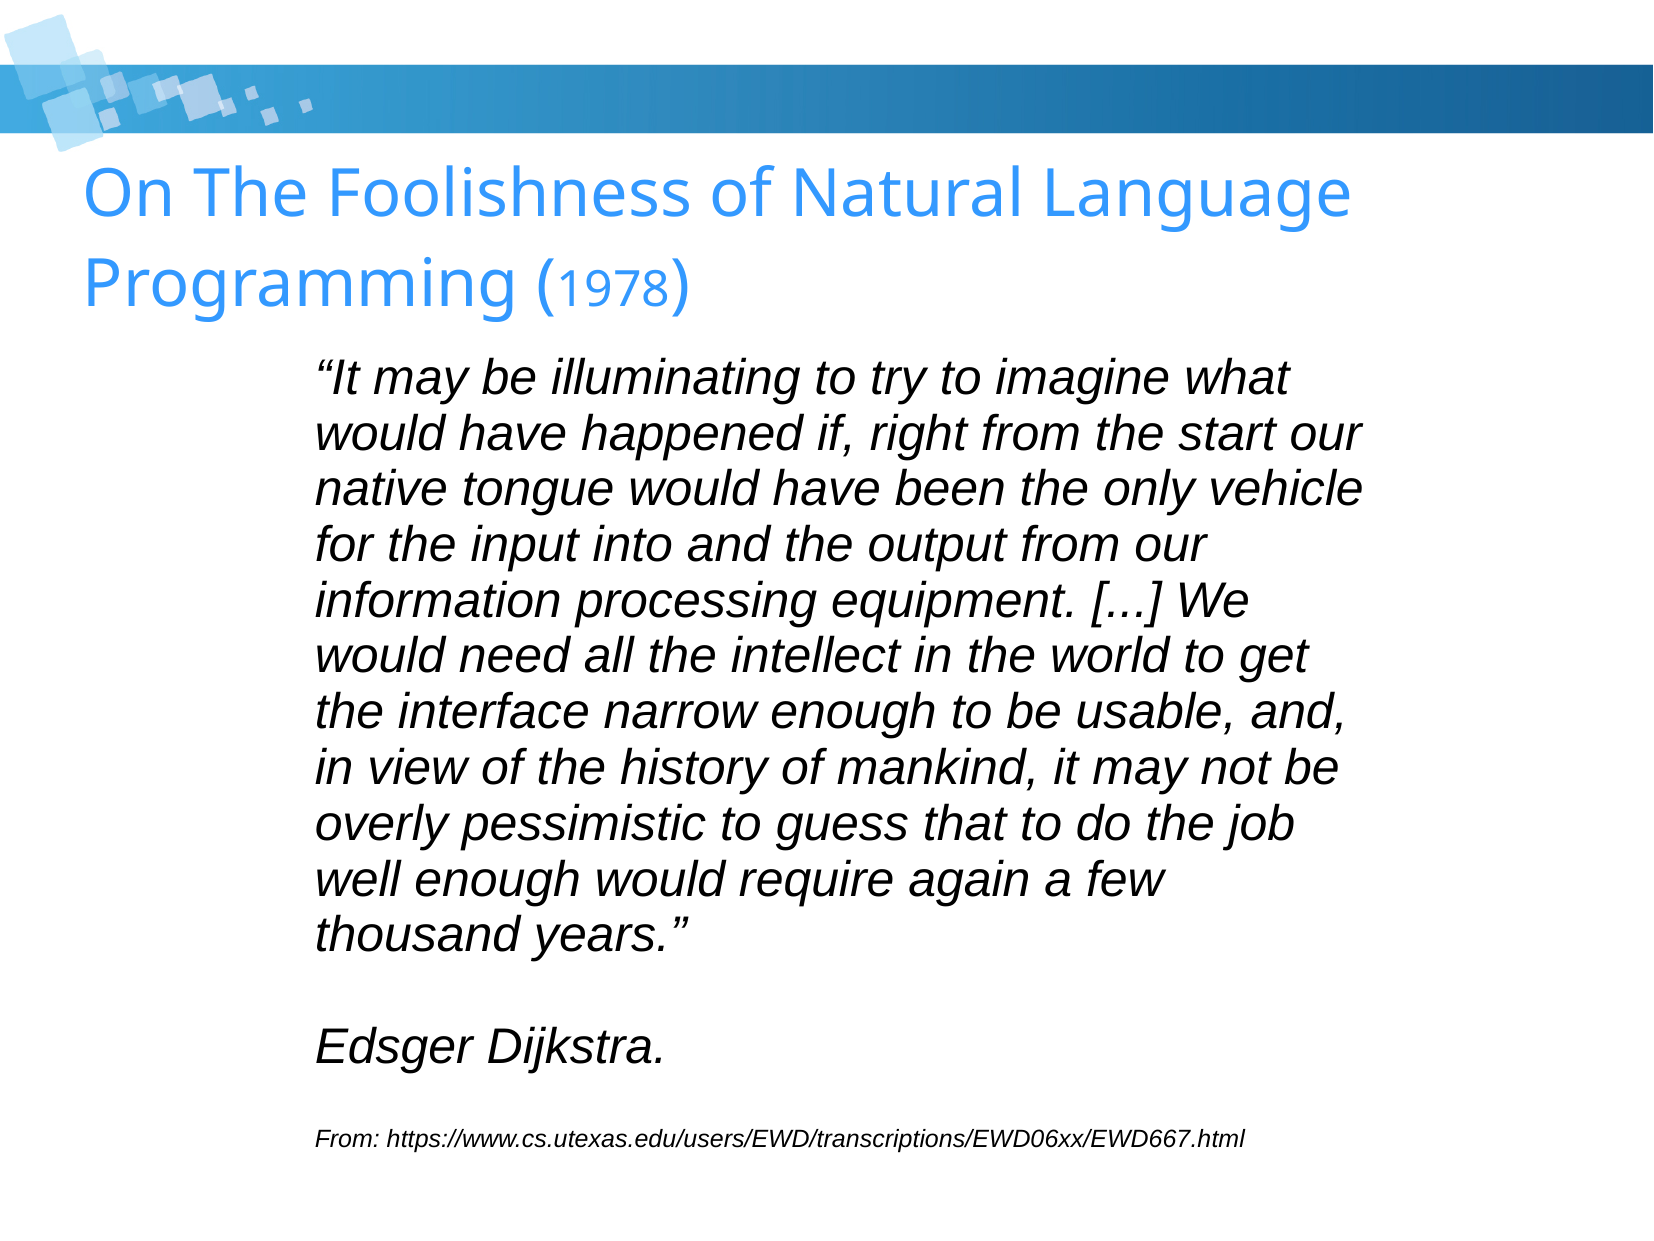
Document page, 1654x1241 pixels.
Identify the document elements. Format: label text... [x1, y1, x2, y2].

text_box “It may be illuminating to try to imagine what would have happened if, right from the start our native tongue would have been the only vehicle for the input into and the output from our information processing equipment. [...] We would need all the intellect in the world to get the interface narrow enough to be usable, and, in view of the history of mankind, it may not be overly pessimistic to guess that to do the job well enough would require again a few thousand years.” Edsger Dijkstra. From: https://www.cs.utexas.edu/users/EWD/transcriptions/EWD06xx/EWD667.html [300, 341, 1388, 1212]
title On The Foolishness of Natural Language Programming (1978) [82, 132, 1571, 340]
picture [0, 0, 1653, 1238]
